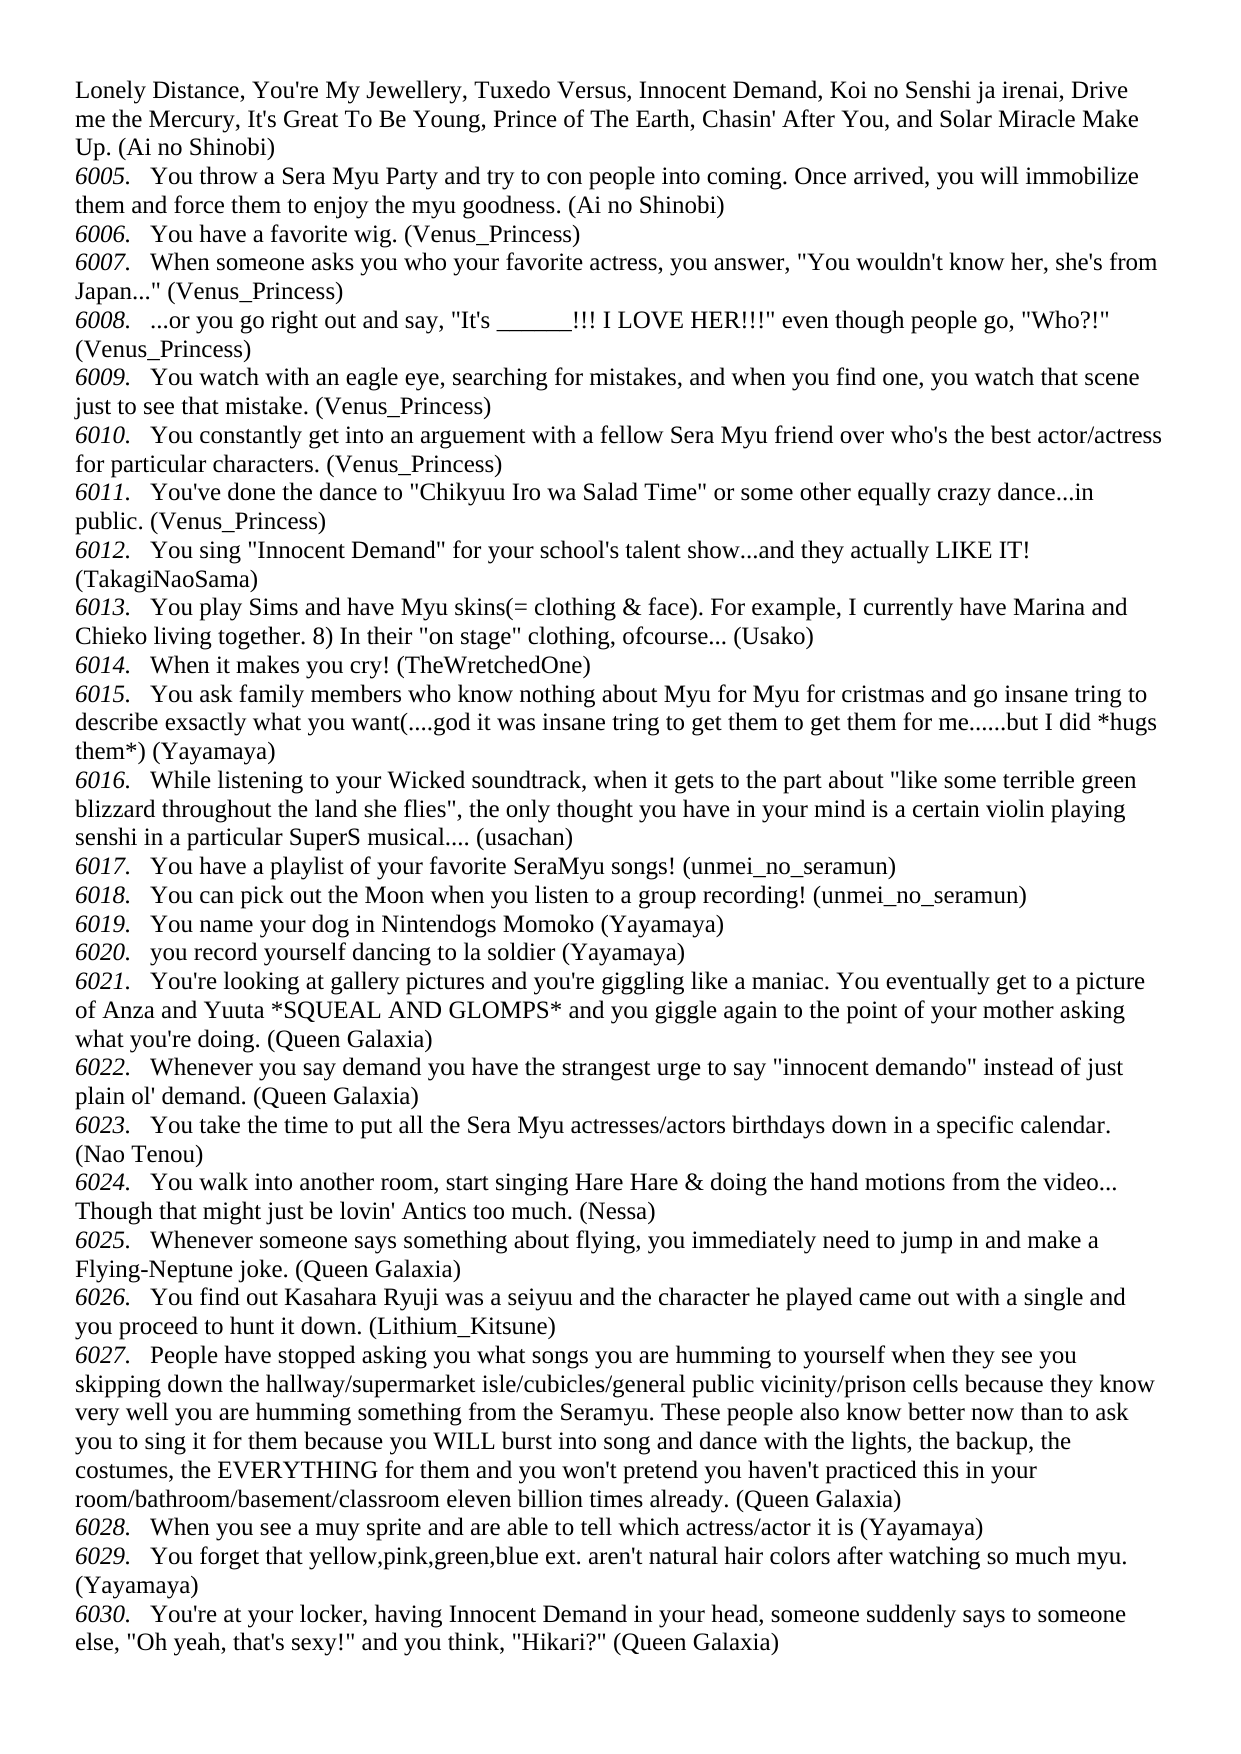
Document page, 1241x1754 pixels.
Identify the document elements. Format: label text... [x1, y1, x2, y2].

list You watch with an eagle eye, searching for mistakes, and when you find one, you watch that scene just to see that mistake. (Venus_Princess) [75, 362, 1165, 420]
list Lonely Distance, You're My Jewellery, Tuxedo Versus, Innocent Demand, Koi no Senshi ja irenai, Drive me the Mercury, It's Great To Be Young, Prince of The Earth, Chasin' After You, and Solar Miracle Make Up. (Ai no Shinobi) [75, 75, 1165, 161]
list You find out Kasahara Ryuji was a seiyuu and the character he played came out with a single and you proceed to hunt it down. (Lithium_Kitsune) [75, 1282, 1165, 1340]
list You ask family members who know nothing about Myu for Myu for cristmas and go insane tring to describe exsactly what you want(....god it was insane tring to get them to get them for me......but I did *hugs them*) (Yayamaya) [75, 679, 1165, 765]
list You sing "Innocent Demand" for your school's talent show...and they actually LIKE IT! (TakagiNaoSama) [75, 535, 1165, 592]
list People have stopped asking you what songs you are humming to yourself when they see you skipping down the hallway/supermarket isle/cubicles/general public vicinity/prison cells because they know very well you are humming something from the Seramyu. These people also know better now than to ask you to sing it for them because you WILL burst into song and dance with the lights, the backup, the costumes, the EVERYTHING for them and you won't pretend you haven't practiced this in your room/bathroom/basement/classroom eleven billion times already. (Queen Galaxia) [75, 1340, 1165, 1512]
list Whenever someone says something about flying, you immediately need to jump in and make a Flying-Neptune joke. (Queen Galaxia) [75, 1225, 1165, 1282]
list While listening to your Wicked soundtrack, when it gets to the part about "like some terrible green blizzard throughout the land she flies", the only thought you have in your mind is a certain violin playing senshi in a particular SuperS musical.... (usachan) [75, 765, 1165, 851]
list You walk into another room, start singing Hare Hare & doing the hand motions from the video... Though that might just be lovin' Antics too much. (Nessa) [75, 1167, 1165, 1225]
list You forget that yellow,pink,green,blue ext. aren't natural hair colors after watching so much myu. (Yayamaya) [75, 1541, 1165, 1599]
list When someone asks you who your favorite actress, you answer, "You wouldn't know her, she's from Japan..." (Venus_Princess) [75, 247, 1165, 305]
list You're at your locker, having Innocent Demand in your head, someone suddenly says to someone else, "Oh yeah, that's sexy!" and you think, "Hikari?" (Queen Galaxia) [75, 1599, 1165, 1656]
list You've done the dance to "Chikyuu Iro wa Salad Time" or some other equally crazy dance...in public. (Venus_Princess) [75, 477, 1165, 535]
list You can pick out the Moon when you listen to a group recording! (unmei_no_seramun) [75, 880, 1165, 909]
list You constantly get into an arguement with a fellow Sera Myu friend over who's the best actor/actress for particular characters. (Venus_Princess) [75, 420, 1165, 477]
list ...or you go right out and say, "It's ______!!! I LOVE HER!!!" even though people go, "Who?!" (Venus_Princess) [75, 305, 1165, 362]
list You take the time to put all the Sera Myu actresses/actors birthdays down in a specific calendar. (Nao Tenou) [75, 1110, 1165, 1167]
list you record yourself dancing to la soldier (Yayamaya) [75, 937, 1165, 966]
list You have a playlist of your favorite SeraMyu songs! (unmei_no_seramun) [75, 851, 1165, 880]
list When it makes you cry! (TheWretchedOne) [75, 650, 1165, 679]
list Whenever you say demand you have the strangest urge to say "innocent demando" instead of just plain ol' demand. (Queen Galaxia) [75, 1052, 1165, 1110]
list You're looking at gallery pictures and you're giggling like a maniac. You eventually get to a picture of Anza and Yuuta *SQUEAL AND GLOMPS* and you giggle again to the point of your mother asking what you're doing. (Queen Galaxia) [75, 966, 1165, 1052]
list You throw a Sera Myu Party and try to con people into coming. Once arrived, you will immobilize them and force them to enjoy the myu goodness. (Ai no Shinobi) [75, 161, 1165, 219]
list You have a favorite wig. (Venus_Princess) [75, 219, 1165, 247]
list You name your dog in Nintendogs Momoko (Yayamaya) [75, 909, 1165, 937]
list When you see a muy sprite and are able to tell which actress/actor it is (Yayamaya) [75, 1512, 1165, 1541]
list You play Sims and have Myu skins(= clothing & face). For example, I currently have Marina and Chieko living together. 8) In their "on stage" clothing, ofcourse... (Usako) [75, 592, 1165, 650]
